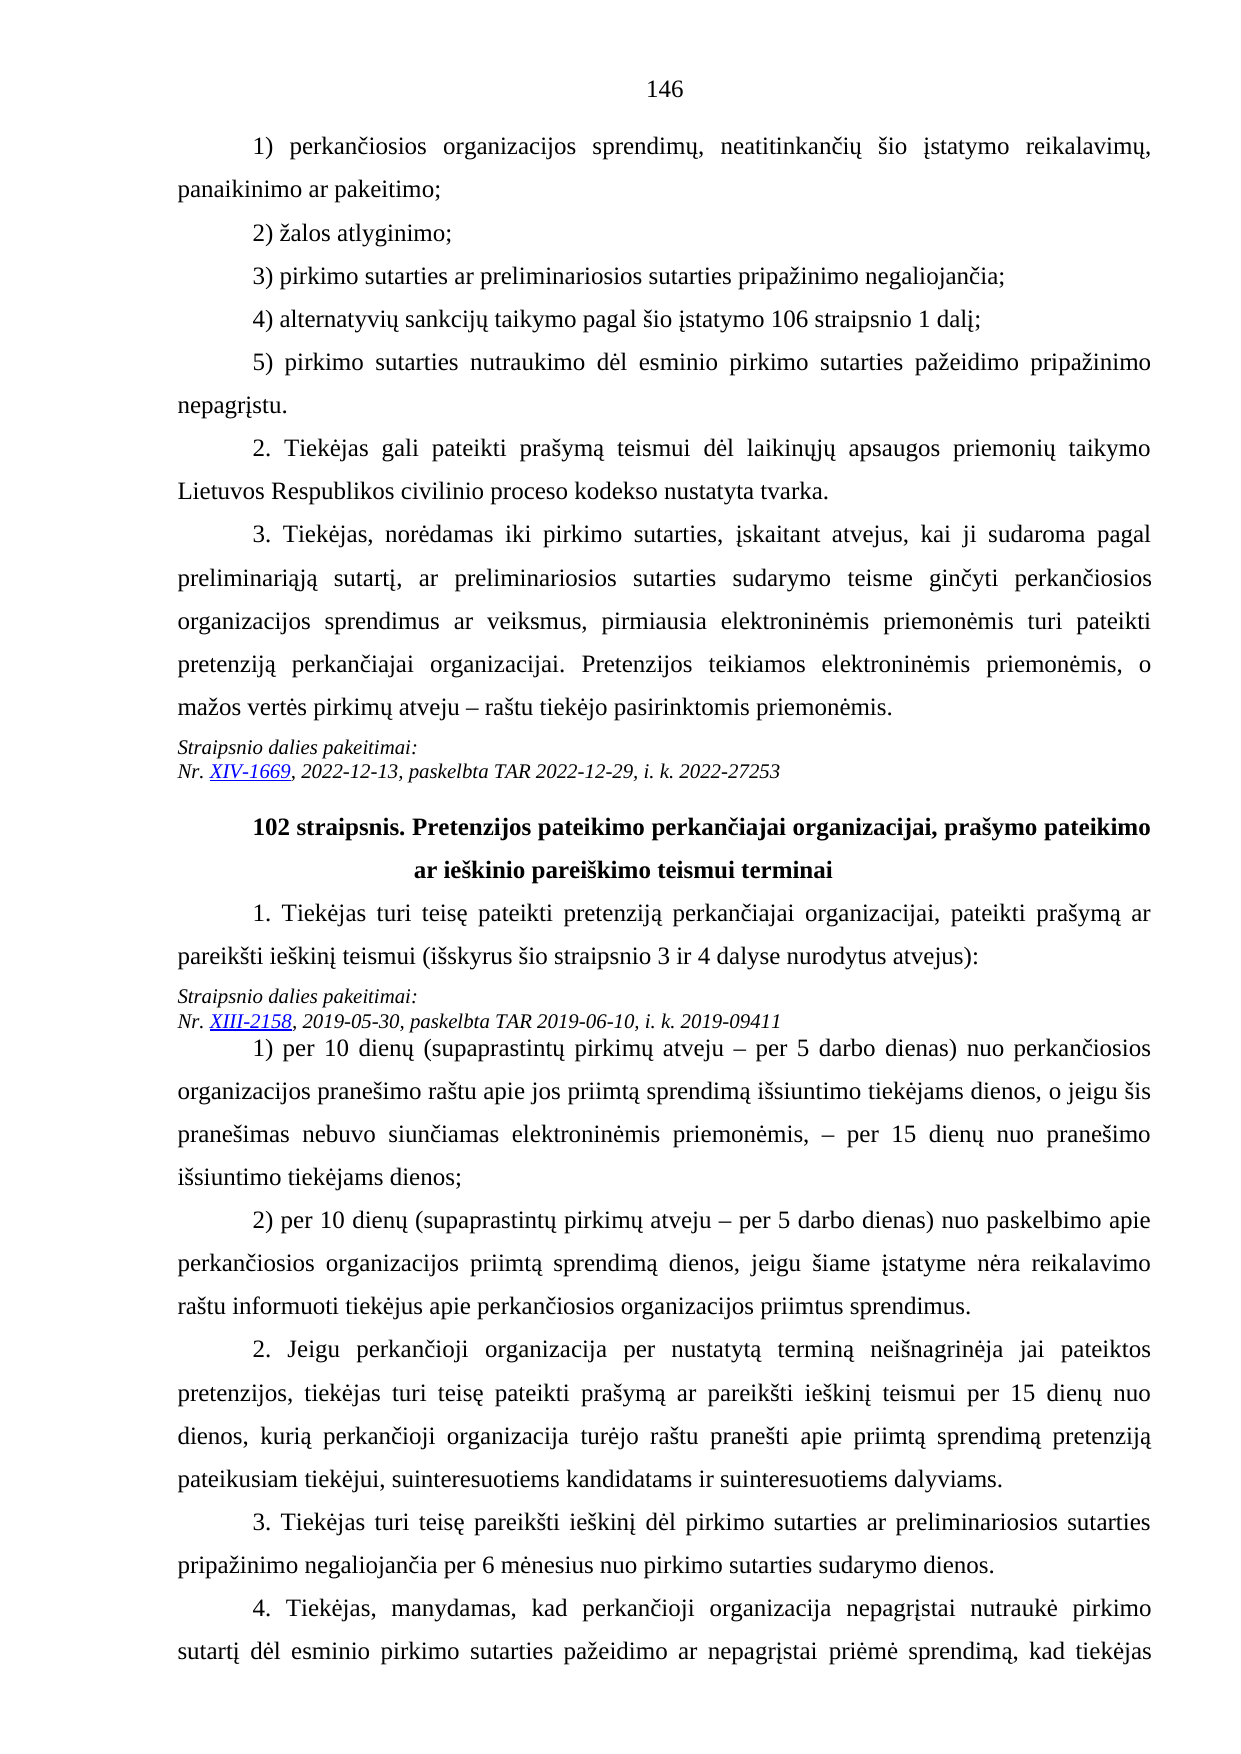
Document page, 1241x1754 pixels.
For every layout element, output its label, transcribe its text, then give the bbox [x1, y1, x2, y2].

text 2) žalos atlyginimo; [177, 218, 1152, 246]
text 2) per 10 dienų (supaprastintų pirkimų atveju – per 5 darbo dienas) nuo paskelbimo apie perkančiosios organizacijos priimtą sprendimą dienos, jeigu šiame įstatyme nėra reikalavimo raštu informuoti tiekėjus apie perkančiosios organizacijos priimtus sprendimus. [177, 1205, 1152, 1320]
text 1) per 10 dienų (supaprastintų pirkimų atveju – per 5 darbo dienas) nuo perkančiosios organizacijos pranešimo raštu apie jos priimtą sprendimą išsiuntimo tiekėjams dienos, o jeigu šis pranešimas nebuvo siunčiamas elektroninėmis priemonėmis, – per 15 dienų nuo pranešimo išsiuntimo tiekėjams dienos; [177, 1033, 1152, 1191]
text 1) perkančiosios organizacijos sprendimų, neatitinkančių šio įstatymo reikalavimų, panaikinimo ar pakeitimo; [177, 131, 1152, 203]
text 3. Tiekėjas, norėdamas iki pirkimo sutarties, įskaitant atvejus, kai ji sudaroma pagal preliminariąją sutartį, ar preliminariosios sutarties sudarymo teisme ginčyti perkančiosios organizacijos sprendimus ar veiksmus, pirmiausia elektroninėmis priemonėmis turi pateikti pretenziją perkančiajai organizacijai. Pretenzijos teikiamos elektroninėmis priemonėmis, o mažos vertės pirkimų atveju – raštu tiekėjo pasirinktomis priemonėmis. [177, 519, 1152, 721]
text Nr. XIII-2158, 2019-05-30, paskelbta TAR 2019-06-10, i. k. 2019-09411 [177, 1008, 1152, 1033]
text Straipsnio dalies pakeitimai: [177, 984, 1152, 1008]
text 1. Tiekėjas turi teisę pateikti pretenziją perkančiajai organizacijai, pateikti prašymą ar pareikšti ieškinį teismui (išskyrus šio straipsnio 3 ir 4 dalyse nurodytus atvejus): [177, 898, 1152, 970]
text 2. Jeigu perkančioji organizacija per nustatytą terminą neišnagrinėja jai pateiktos pretenzijos, tiekėjas turi teisę pateikti prašymą ar pareikšti ieškinį teismui per 15 dienų nuo dienos, kurią perkančioji organizacija turėjo raštu pranešti apie priimtą sprendimą pretenziją pateikusiam tiekėjui, suinteresuotiems kandidatams ir suinteresuotiems dalyviams. [177, 1334, 1152, 1493]
text 2. Tiekėjas gali pateikti prašymą teismui dėl laikinųjų apsaugos priemonių taikymo Lietuvos Respublikos civilinio proceso kodekso nustatyta tvarka. [177, 433, 1152, 505]
text 5) pirkimo sutarties nutraukimo dėl esminio pirkimo sutarties pažeidimo pripažinimo nepagrįstu. [177, 347, 1152, 419]
text Nr. XIV-1669, 2022-12-13, paskelbta TAR 2022-12-29, i. k. 2022-27253 [177, 759, 1152, 783]
text 3. Tiekėjas turi teisę pareikšti ieškinį dėl pirkimo sutarties ar preliminariosios sutarties pripažinimo negaliojančia per 6 mėnesius nuo pirkimo sutarties sudarymo dienos. [177, 1507, 1152, 1579]
text 4. Tiekėjas, manydamas, kad perkančioji organizacija nepagrįstai nutraukė pirkimo sutartį dėl esminio pirkimo sutarties pažeidimo ar nepagrįstai priėmė sprendimą, kad tiekėjas [177, 1593, 1152, 1665]
text 3) pirkimo sutarties ar preliminariosios sutarties pripažinimo negaliojančia; [177, 261, 1152, 289]
text 102 straipsnis. Pretenzijos pateikimo perkančiajai organizacijai, prašymo pateikimo ar ieškinio pareiškimo teismui terminai [252, 812, 1152, 884]
text 4) alternatyvių sankcijų taikymo pagal šio įstatymo 106 straipsnio 1 dalį; [177, 304, 1152, 333]
text Straipsnio dalies pakeitimai: [177, 735, 1152, 759]
